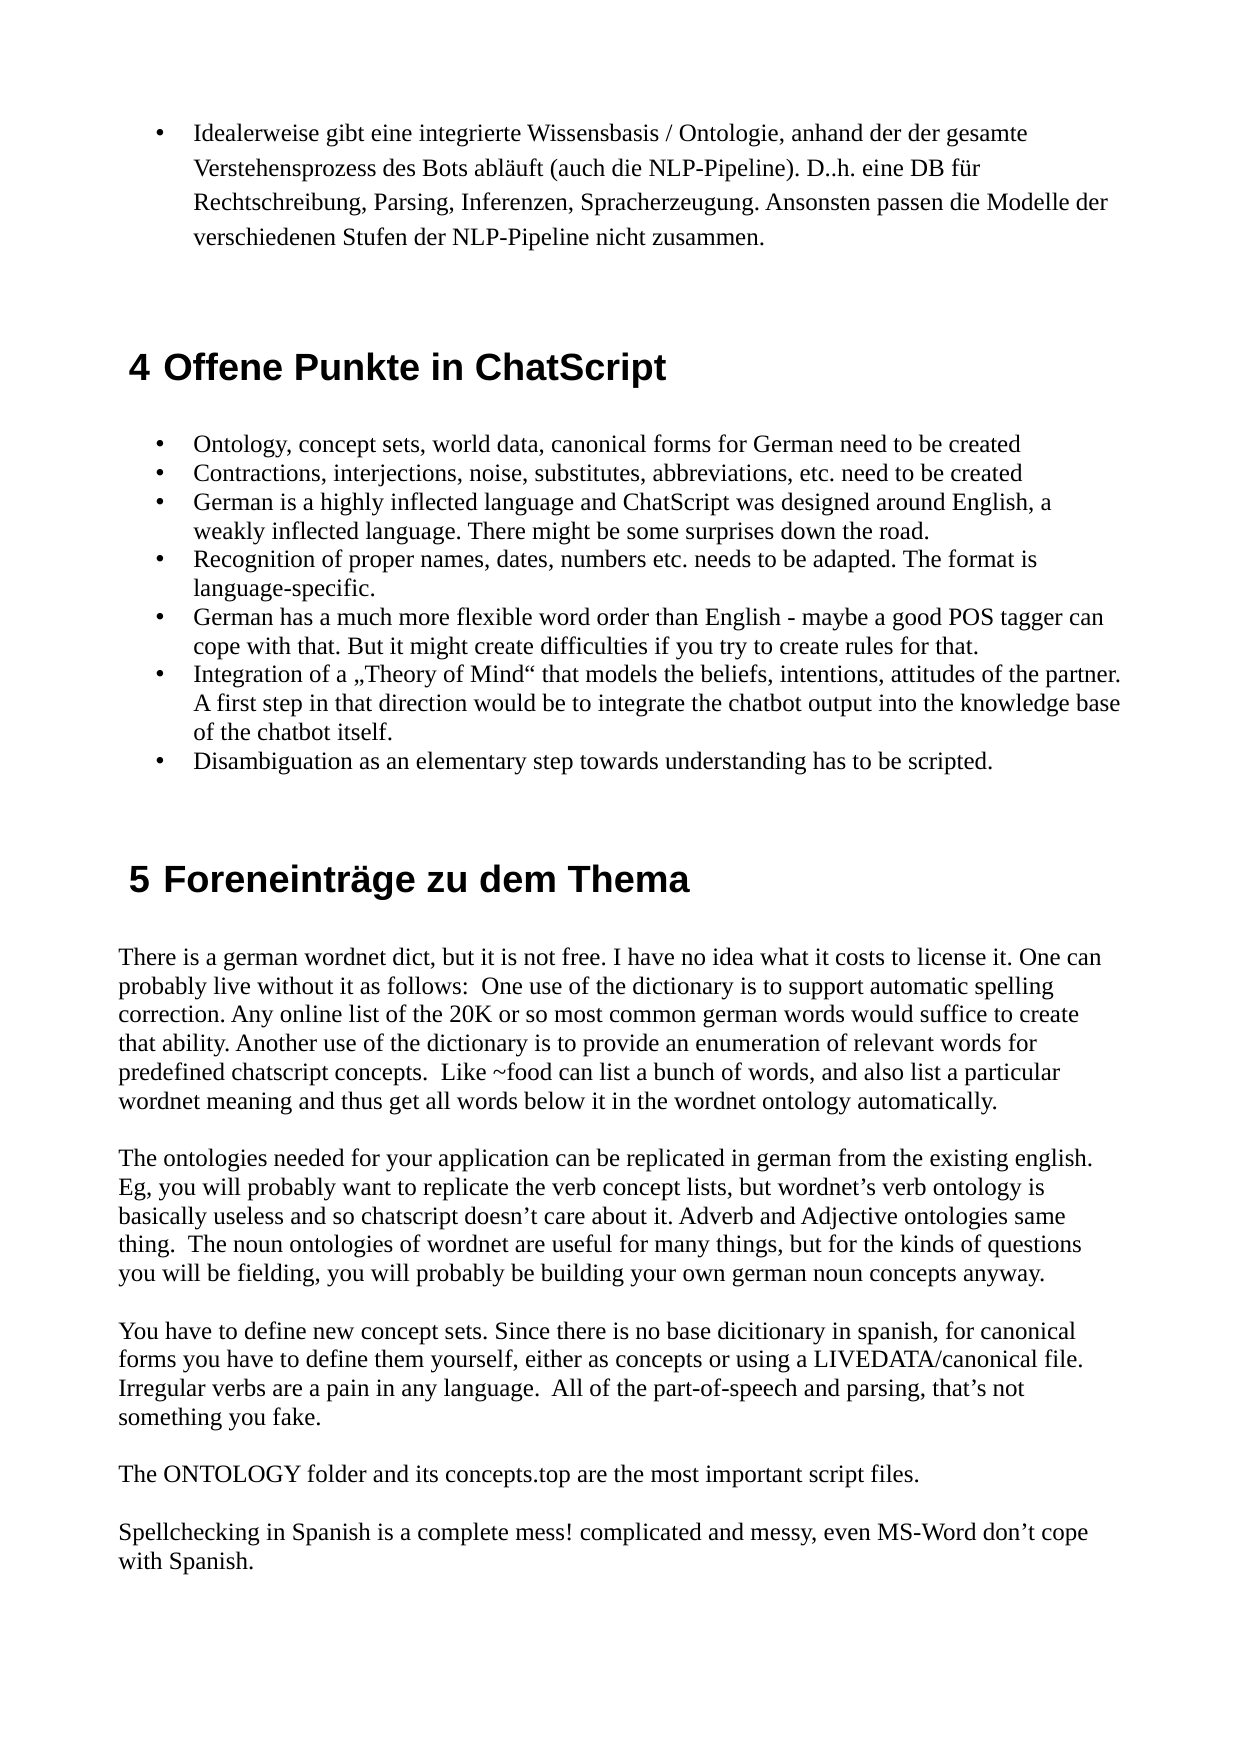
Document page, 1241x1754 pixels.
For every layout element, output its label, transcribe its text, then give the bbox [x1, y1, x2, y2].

list Idealerweise gibt eine integrierte Wissensbasis / Ontologie, anhand der der gesamte Verstehensprozess des Bots abläuft (auch die NLP-Pipeline). D..h. eine DB für Rechtschreibung, Parsing, Inferenzen, Spracherzeugung. Ansonsten passen die Modelle der verschiedenen Stufen der NLP-Pipeline nicht zusammen. [156, 118, 1122, 250]
text There is a german wordnet dict, but it is not free. I have no idea what it costs to license it. One can probably live without it as follows: One use of the dictionary is to support automatic spelling correction. Any online list of the 20K or so most common german words would suffice to create that ability. Another use of the dictionary is to provide an enumeration of relevant words for predefined chatscript concepts. Like ~food can list a bunch of words, and also list a particular wordnet meaning and thus get all words below it in the wordnet ontology automatically. [118, 942, 1122, 1114]
subtitle Foreneinträge zu dem Thema [118, 857, 1122, 901]
text Spellchecking in Spanish is a complete mess! complicated and messy, even MS-Word don’t cope with Spanish. [118, 1517, 1122, 1574]
list Disambiguation as an elementary step towards understanding has to be scripted. [156, 746, 1122, 774]
list German is a highly inflected language and ChatScript was designed around English, a weakly inflected language. There might be some surprises down the road. [156, 487, 1122, 544]
list Integration of a „Theory of Mind“ that models the beliefs, intentions, attitudes of the partner. A first step in that direction would be to integrate the chatbot output into the knowledge base of the chatbot itself. [156, 659, 1122, 746]
text The ontologies needed for your application can be replicated in german from the existing english. Eg, you will probably want to replicate the verb concept lists, but wordnet’s verb ontology is basically useless and so chatscript doesn’t care about it. Adverb and Adjective ontologies same thing. The noun ontologies of wordnet are useful for many things, but for the kinds of questions you will be fielding, you will probably be building your own german noun concepts anyway. [118, 1143, 1122, 1287]
text You have to define new concept sets. Since there is no base dicitionary in spanish, for canonical forms you have to define them yourself, either as concepts or using a LIVEDATA/canonical file. Irregular verbs are a pain in any language. All of the part-of-speech and parsing, that’s not something you fake. [118, 1316, 1122, 1431]
list Recognition of proper names, dates, numbers etc. needs to be adapted. The format is language-specific. [156, 544, 1122, 602]
list German has a much more flexible word order than English - maybe a good POS tagger can cope with that. But it might create difficulties if you try to create rules for that. [156, 602, 1122, 659]
list Contractions, interjections, noise, substitutes, abbreviations, etc. need to be created [156, 458, 1122, 487]
list Ontology, concept sets, world data, canonical forms for German need to be created [156, 429, 1122, 458]
text The ONTOLOGY folder and its concepts.top are the most important script files. [118, 1459, 1122, 1488]
subtitle Offene Punkte in ChatScript [118, 345, 1122, 388]
